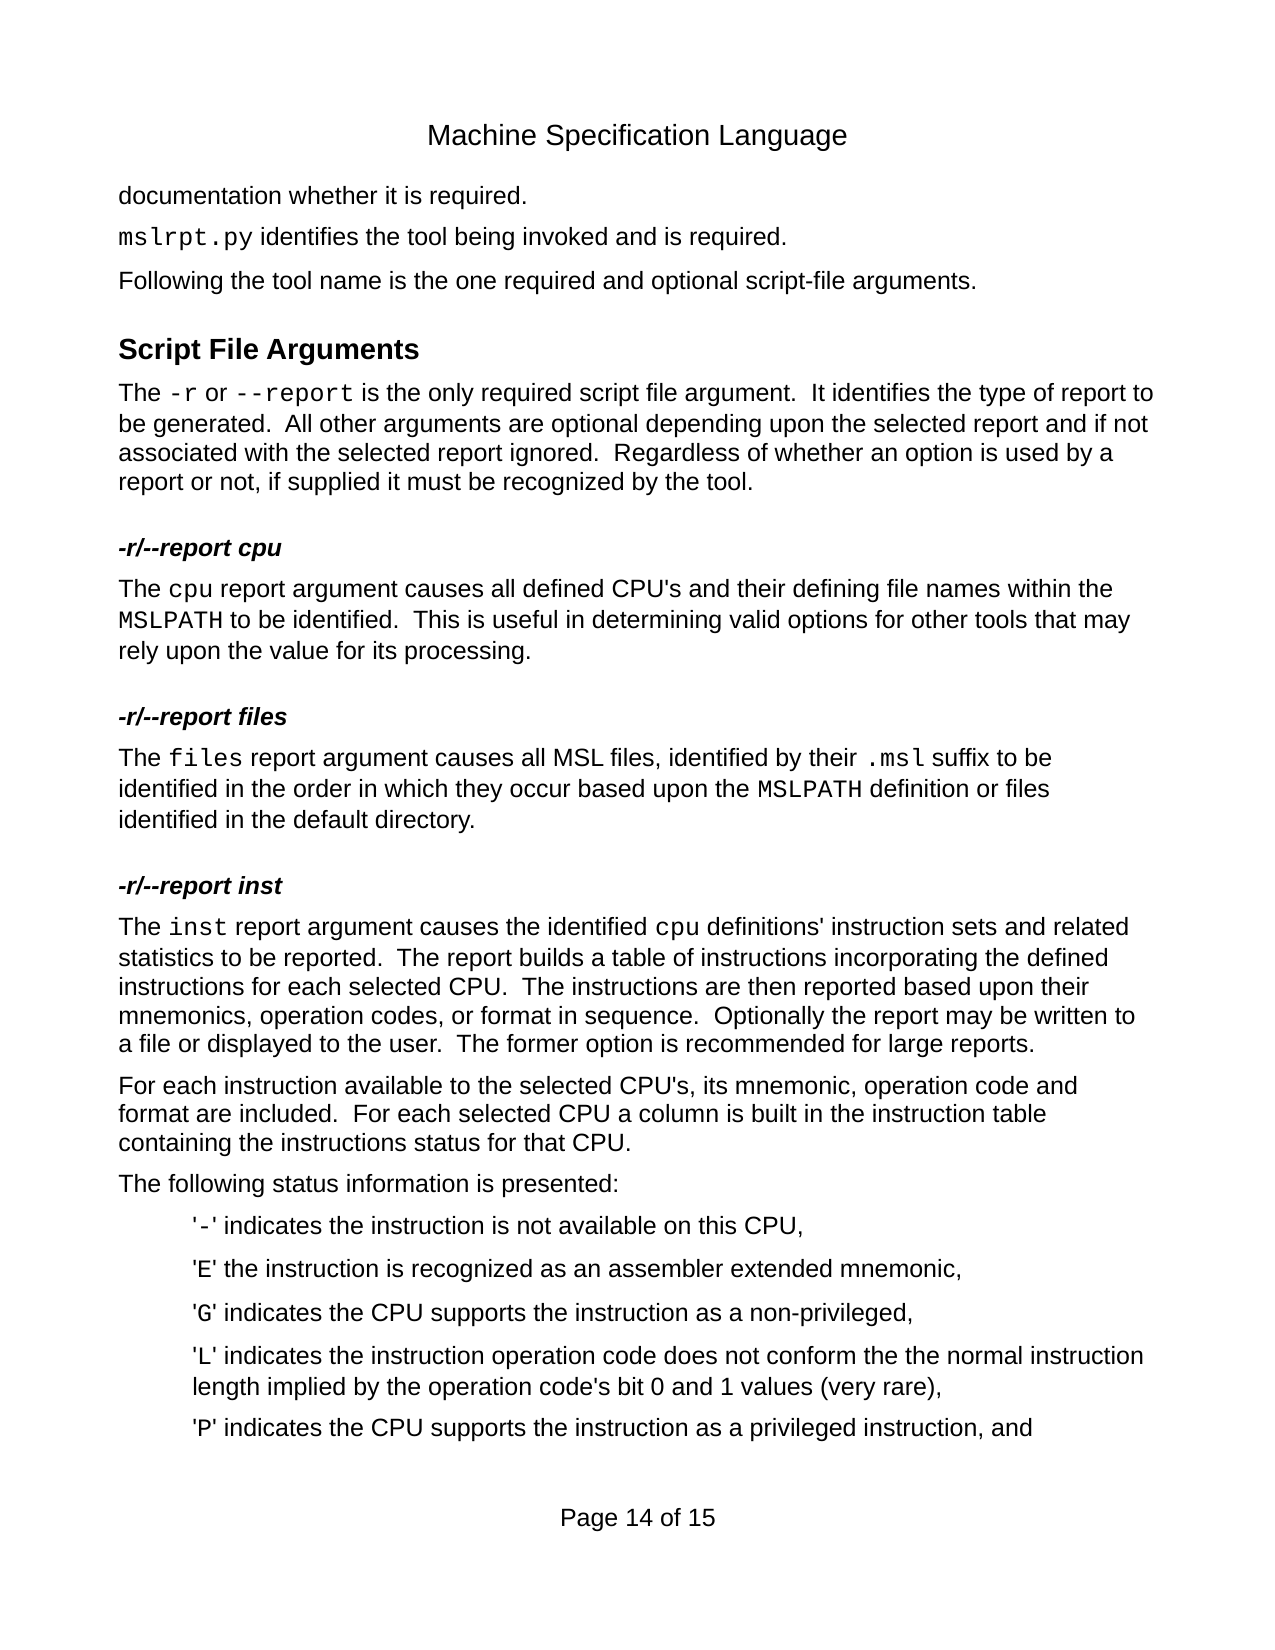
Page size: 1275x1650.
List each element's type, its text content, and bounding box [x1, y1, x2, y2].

text mslrpt.py identifies the tool being invoked and is required. [118, 222, 1157, 253]
text For each instruction available to the selected CPU's, its mnemonic, operation code and format are included. For each selected CPU a column is built in the instruction table containing the instructions status for that CPU. [118, 1071, 1157, 1157]
text The files report argument causes all MSL files, identified by their .msl suffix to be identified in the order in which they occur based upon the MSLPATH definition or files identified in the default directory. [118, 743, 1157, 834]
text The following status information is presented: [118, 1169, 1157, 1198]
subtitle Script File Arguments [118, 332, 1157, 366]
subtitle -r/--report cpu [118, 533, 1157, 561]
text 'G' indicates the CPU supports the instruction as a non-privileged, [192, 1297, 1157, 1328]
text The -r or --report is the only required script file argument. It identifies the type of report to be generated. All other arguments are optional depending upon the selected report and if not associated with the selected report ignored. Regardless of whether an option is used by a report or not, if supplied it must be recognized by the tool. [118, 378, 1157, 495]
text The cpu report argument causes all defined CPU's and their defining file names within the MSLPATH to be identified. This is useful in determining valid options for other tools that may rely upon the value for its processing. [118, 574, 1157, 664]
text 'E' the instruction is recognized as an assembler extended mnemonic, [192, 1254, 1157, 1285]
text The inst report argument causes the identified cpu definitions' instruction sets and related statistics to be reported. The report builds a table of instructions incorporating the defined instructions for each selected CPU. The instructions are then reported based upon their mnemonics, operation codes, or format in sequence. Optionally the report may be written to a file or displayed to the user. The former option is recommended for large reports. [118, 912, 1157, 1058]
text 'P' indicates the CPU supports the instruction as a privileged instruction, and [192, 1413, 1157, 1444]
subtitle -r/--report inst [118, 871, 1157, 900]
subtitle -r/--report files [118, 702, 1157, 731]
text Following the tool name is the one required and optional script-file arguments. [118, 266, 1157, 294]
text documentation whether it is required. [118, 181, 1157, 210]
text 'L' indicates the instruction operation code does not conform the the normal instruction length implied by the operation code's bit 0 and 1 values (very rare), [192, 1341, 1157, 1401]
text '-' indicates the instruction is not available on this CPU, [192, 1211, 1157, 1242]
